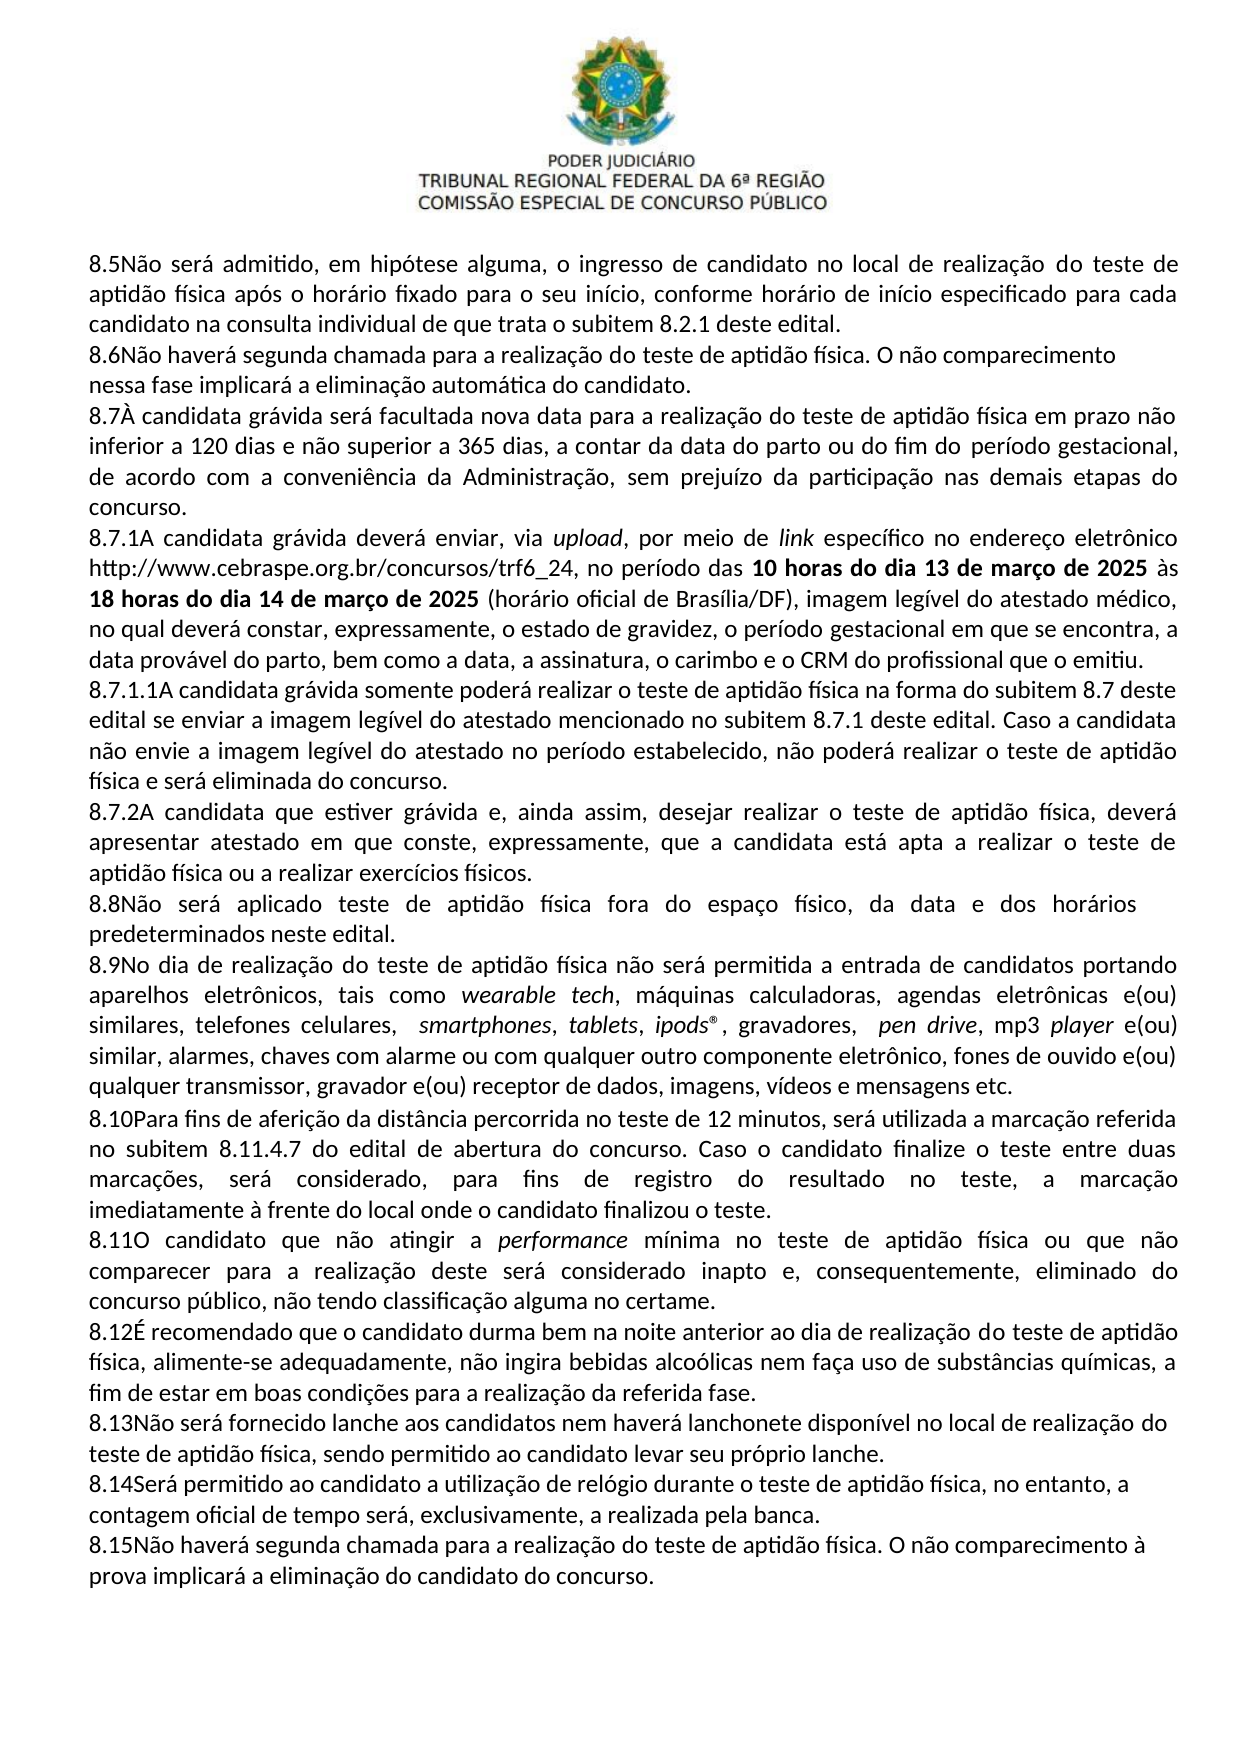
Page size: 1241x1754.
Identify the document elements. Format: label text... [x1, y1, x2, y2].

list Não será aplicado teste de aptidão física fora do espaço físico, da data e dos horários predeterminados neste edital. [89, 887, 1178, 949]
list Não será admitido, em hipótese alguma, o ingresso de candidato no local de realização do teste de aptidão física após o horário fixado para o seu início, conforme horário de início especificado para cada candidato na consulta individual de que trata o subitem 8.2.1 deste edital. [89, 248, 1178, 339]
list A candidata grávida somente poderá realizar o teste de aptidão física na forma do subitem 8.7 deste edital se enviar a imagem legível do atestado mencionado no subitem 8.7.1 deste edital. Caso a candidata não envie a imagem legível do atestado no período estabelecido, não poderá realizar o teste de aptidão física e será eliminada do concurso. [89, 674, 1179, 796]
list Não haverá segunda chamada para a realização do teste de aptidão física. O não comparecimento à prova implicará a eliminação do candidato do concurso. [89, 1529, 1178, 1590]
list Será permitido ao candidato a utilização de relógio durante o teste de aptidão física, no entanto, a contagem oficial de tempo será, exclusivamente, a realizada pela banca. [89, 1468, 1178, 1529]
list O candidato que não atingir a performance mínima no teste de aptidão física ou que não comparecer para a realização deste será considerado inapto e, consequentemente, eliminado do concurso público, não tendo classificação alguma no certame. [89, 1224, 1178, 1316]
list É recomendado que o candidato durma bem na noite anterior ao dia de realização do teste de aptidão física, alimente-se adequadamente, não ingira bebidas alcoólicas nem faça uso de substâncias químicas, a fim de estar em boas condições para a realização da referida fase. [89, 1316, 1178, 1407]
list Não haverá segunda chamada para a realização do teste de aptidão física. O não comparecimento nessa fase implicará a eliminação automática do candidato. [89, 339, 1178, 400]
list Para fins de aferição da distância percorrida no teste de 12 minutos, será utilizada a marcação referida no subitem 8.11.4.7 do edital de abertura do concurso. Caso o candidato finalize o teste entre duas marcações, será considerado, para fins de registro do resultado no teste, a marcação imediatamente à frente do local onde o candidato finalizou o teste. [89, 1103, 1178, 1224]
list Não será fornecido lanche aos candidatos nem haverá lanchonete disponível no local de realização do teste de aptidão física, sendo permitido ao candidato levar seu próprio lanche. [89, 1408, 1179, 1468]
list A candidata que estiver grávida e, ainda assim, desejar realizar o teste de aptidão física, deverá apresentar atestado em que conste, expressamente, que a candidata está apta a realizar o teste de aptidão física ou a realizar exercícios físicos. [89, 796, 1178, 887]
picture [406, 0, 834, 225]
list À candidata grávida será facultada nova data para a realização do teste de aptidão física em prazo não inferior a 120 dias e não superior a 365 dias, a contar da data do parto ou do fim do período gestacional, de acordo com a conveniência da Administração, sem prejuízo da participação nas demais etapas do concurso. [89, 400, 1179, 522]
list No dia de realização do teste de aptidão física não será permitida a entrada de candidatos portando aparelhos eletrônicos, tais como wearable tech, máquinas calculadoras, agendas eletrônicas e(ou) similares, telefones celulares, smartphones, tablets, ipods®, gravadores, pen drive, mp3 player e(ou) similar, alarmes, chaves com alarme ou com qualquer outro componente eletrônico, fones de ouvido e(ou) qualquer transmissor, gravador e(ou) receptor de dados, imagens, vídeos e mensagens etc. [89, 949, 1178, 1101]
list A candidata grávida deverá enviar, via upload, por meio de link específico no endereço eletrônico http://www.cebraspe.org.br/concursos/trf6_24, no período das 10 horas do dia 13 de março de 2025 às 18 horas do dia 14 de março de 2025 (horário oficial de Brasília/DF), imagem legível do atestado médico, no qual deverá constar, expressamente, o estado de gravidez, o período gestacional em que se encontra, a data provável do parto, bem como a data, a assinatura, o carimbo e o CRM do profissional que o emitiu. [89, 522, 1178, 674]
